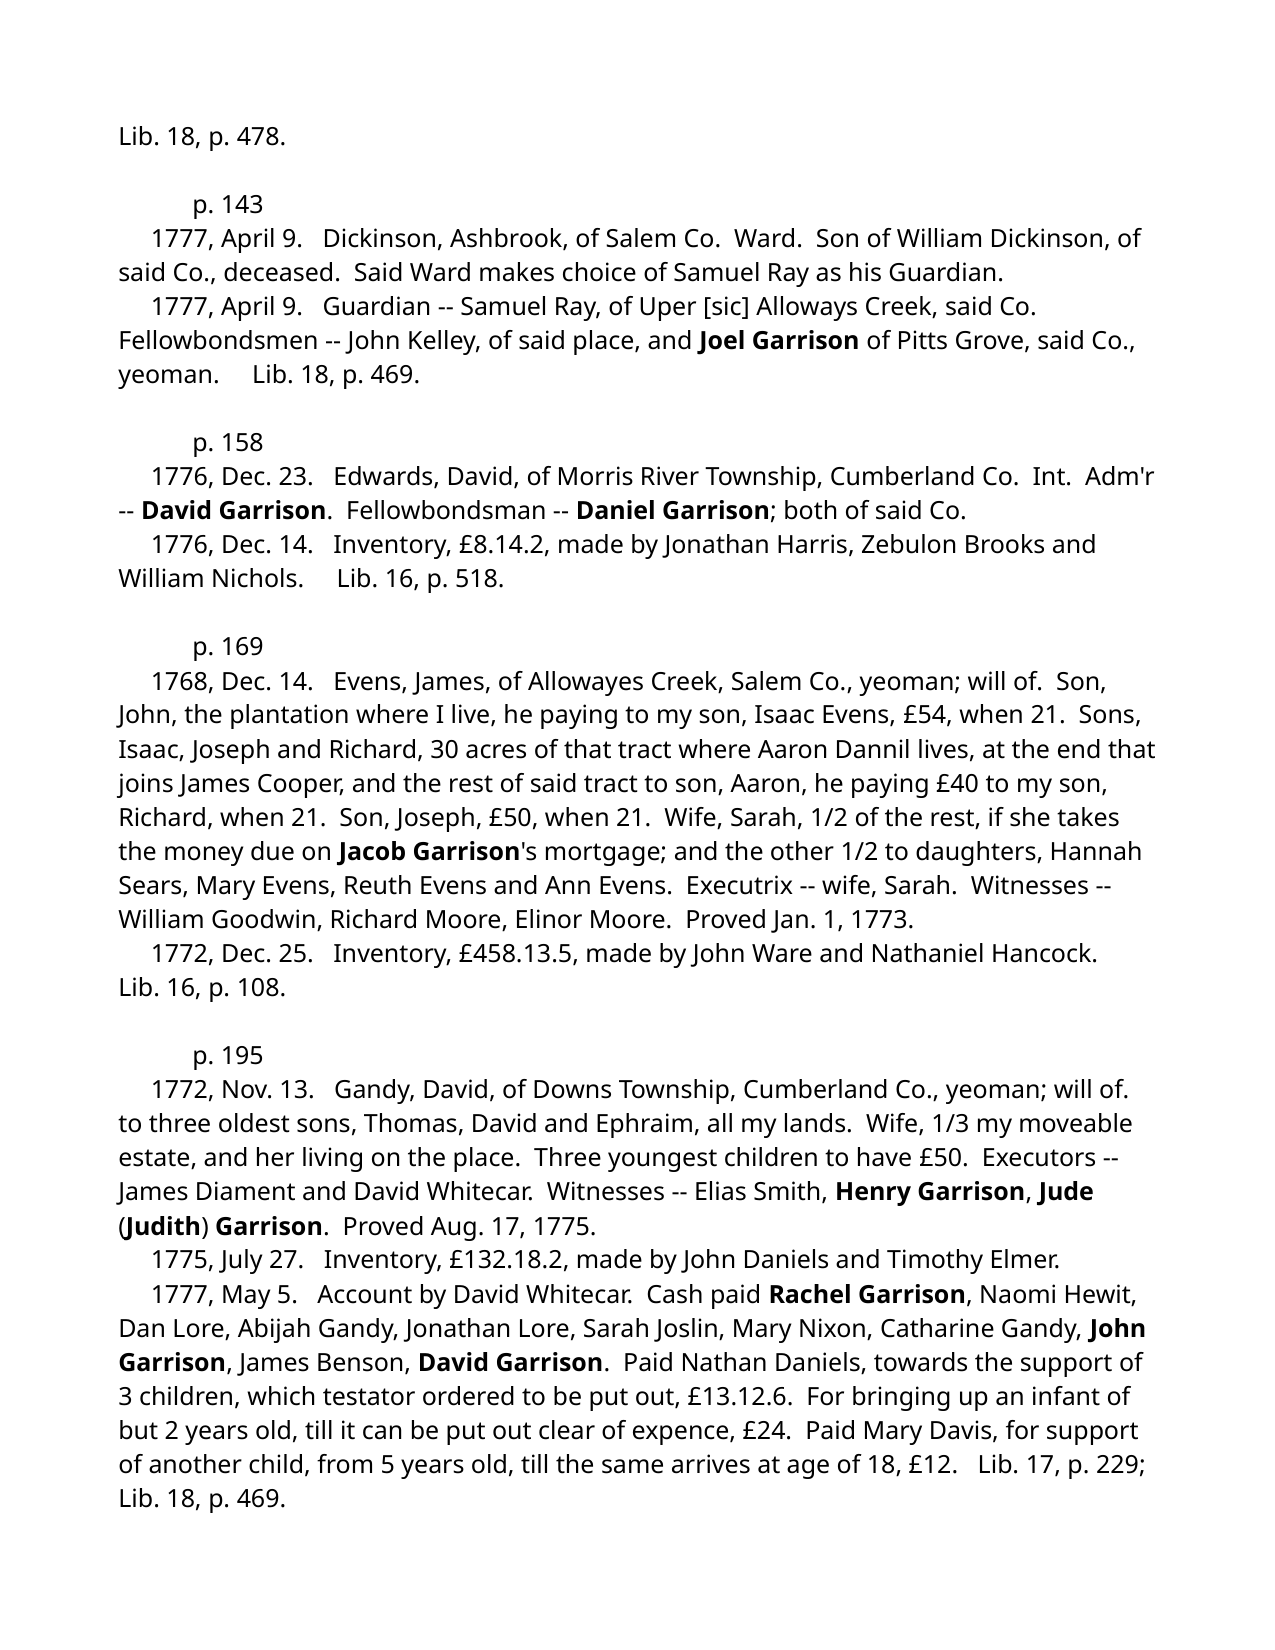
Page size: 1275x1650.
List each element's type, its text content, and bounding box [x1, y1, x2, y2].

text 1772, Nov. 13. Gandy, David, of Downs Township, Cumberland Co., yeoman; will of. to three oldest sons, Thomas, David and Ephraim, all my lands. Wife, 1/3 my moveable estate, and her living on the place. Three youngest children to have £50. Executors -- James Diament and David Whitecar. Witnesses -- Elias Smith, Henry Garrison, Jude (Judith) Garrison. Proved Aug. 17, 1775. [118, 1072, 1157, 1242]
text Lib. 18, p. 478. [118, 118, 1157, 152]
text 1776, Dec. 14. Inventory, £8.14.2, made by Jonathan Harris, Zebulon Brooks and William Nichols. Lib. 16, p. 518. [118, 527, 1157, 595]
text p. 158 [118, 425, 1157, 459]
text 1777, April 9. Guardian -- Samuel Ray, of Uper [sic] Alloways Creek, said Co. Fellowbondsmen -- John Kelley, of said place, and Joel Garrison of Pitts Grove, said Co., yeoman. Lib. 18, p. 469. [118, 288, 1157, 391]
text Lib. 16, p. 108. [118, 970, 1157, 1004]
text 1768, Dec. 14. Evens, James, of Allowayes Creek, Salem Co., yeoman; will of. Son, John, the plantation where I live, he paying to my son, Isaac Evens, £54, when 21. Sons, Isaac, Joseph and Richard, 30 acres of that tract where Aaron Dannil lives, at the end that joins James Cooper, and the rest of said tract to son, Aaron, he paying £40 to my son, Richard, when 21. Son, Joseph, £50, when 21. Wife, Sarah, 1/2 of the rest, if she takes the money due on Jacob Garrison's mortgage; and the other 1/2 to daughters, Hannah Sears, Mary Evens, Reuth Evens and Ann Evens. Executrix -- wife, Sarah. Witnesses -- William Goodwin, Richard Moore, Elinor Moore. Proved Jan. 1, 1773. [118, 663, 1157, 936]
text p. 195 [118, 1038, 1157, 1072]
text 1772, Dec. 25. Inventory, £458.13.5, made by John Ware and Nathaniel Hancock. [118, 936, 1157, 970]
text 1776, Dec. 23. Edwards, David, of Morris River Township, Cumberland Co. Int. Adm'r -- David Garrison. Fellowbondsman -- Daniel Garrison; both of said Co. [118, 459, 1157, 527]
text 1777, April 9. Dickinson, Ashbrook, of Salem Co. Ward. Son of William Dickinson, of said Co., deceased. Said Ward makes choice of Samuel Ray as his Guardian. [118, 220, 1157, 288]
text 1775, July 27. Inventory, £132.18.2, made by John Daniels and Timothy Elmer. [118, 1242, 1157, 1276]
text p. 143 [118, 186, 1157, 220]
text p. 169 [118, 629, 1157, 663]
text 1777, May 5. Account by David Whitecar. Cash paid Rachel Garrison, Naomi Hewit, Dan Lore, Abijah Gandy, Jonathan Lore, Sarah Joslin, Mary Nixon, Catharine Gandy, John Garrison, James Benson, David Garrison. Paid Nathan Daniels, towards the support of 3 children, which testator ordered to be put out, £13.12.6. For bringing up an infant of but 2 years old, till it can be put out clear of expence, £24. Paid Mary Davis, for support of another child, from 5 years old, till the same arrives at age of 18, £12. Lib. 17, p. 229; Lib. 18, p. 469. [118, 1276, 1157, 1515]
